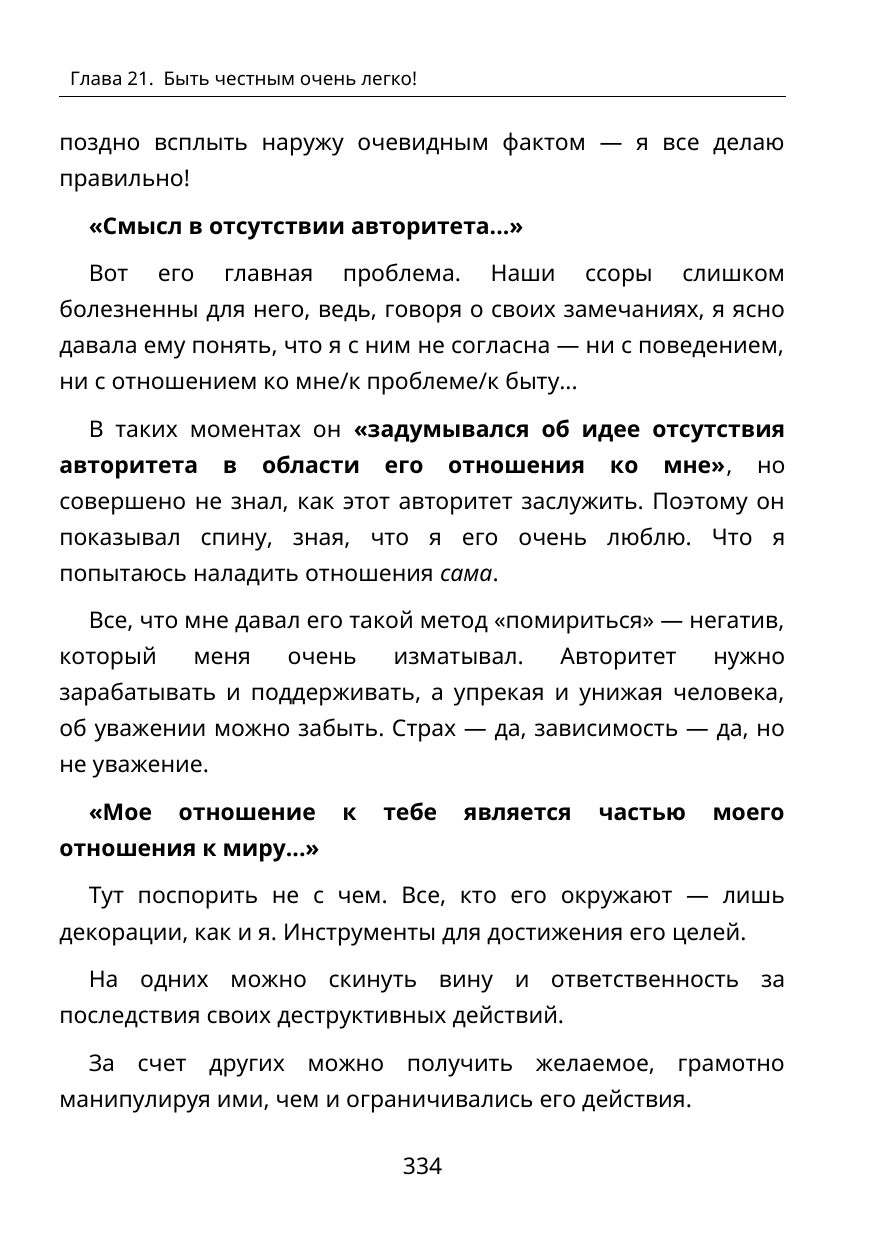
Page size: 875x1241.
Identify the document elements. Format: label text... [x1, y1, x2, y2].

text В таких моментах он «задумывался об идее отсутствия авторитета в области его отношения ко мне», но совершено не знал, как этот авторитет заслужить. Поэтому он показывал спину, зная, что я его очень люблю. Что я попытаюсь наладить отношения сама. [59, 413, 786, 588]
text Тут поспорить не с чем. Все, кто его окружают — лишь декорации, как и я. Инструменты для достижения его целей. [59, 879, 786, 947]
text На одних можно скинуть вину и ответственность за последствия своих деструктивных действий. [59, 963, 786, 1030]
text «Мое отношение к тебе является частью моего отношения к миру...» [59, 796, 786, 863]
text Все, что мне давал его такой метод «помириться» — негатив, который меня очень изматывал. Авторитет нужно зарабатывать и поддерживать, а упрекая и унижая человека, об уважении можно забыть. Страх — да, зависимость — да, но не уважение. [59, 604, 786, 779]
text За счет других можно получить желаемое, грамотно манипулируя ими, чем и ограничивались его действия. [59, 1047, 786, 1114]
text Вот его главная проблема. Наши ссоры слишком болезненны для него, ведь, говоря о своих замечаниях, я ясно давала ему понять, что я с ним не согласна — ни с поведением, ни с отношением ко мне/к проблеме/к быту... [59, 257, 786, 396]
text «Смысл в отсутствии авторитета...» [59, 210, 786, 241]
text поздно всплыть наружу очевидным фактом — я все делаю правильно! [59, 126, 786, 193]
